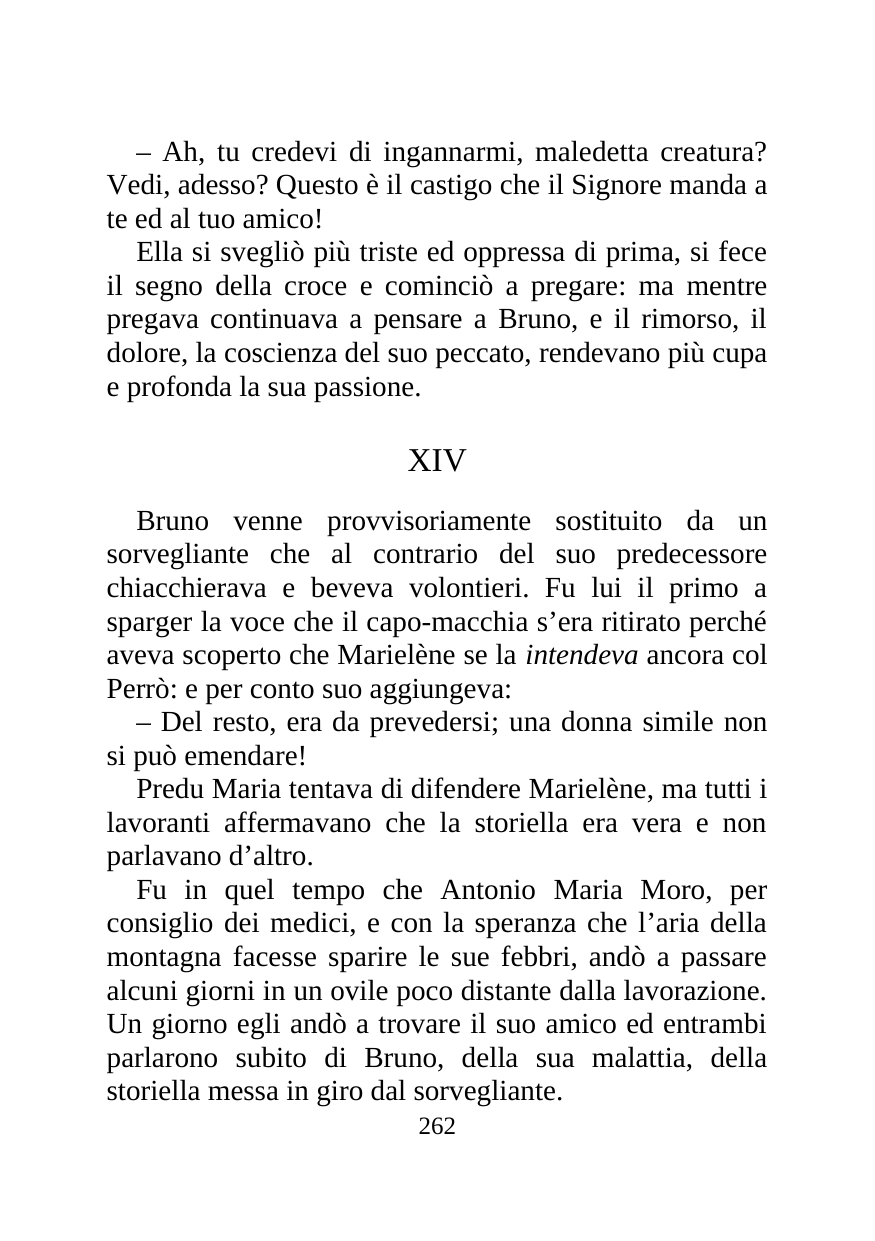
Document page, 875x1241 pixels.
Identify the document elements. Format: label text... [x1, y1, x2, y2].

text Predu Maria tentava di difendere Marielène, ma tutti i lavoranti affermavano che la storiella era vera e non parlavano d’altro. [106, 771, 768, 872]
subtitle XIV [106, 440, 768, 478]
text Ella si svegliò più triste ed oppressa di prima, si fece il segno della croce e cominciò a pregare: ma mentre pregava continuava a pensare a Bruno, e il rimorso, il dolore, la coscienza del suo peccato, rendevano più cupa e profonda la sua passione. [106, 234, 768, 402]
text Bruno venne provvisoriamente sostituito da un sorvegliante che al contrario del suo predecessore chiacchierava e beveva volontieri. Fu lui il primo a sparger la voce che il capo-macchia s’era ritirato perché aveva scoperto che Marielène se la intendeva ancora col Perrò: e per conto suo aggiungeva: [106, 503, 768, 704]
text – Del resto, era da prevedersi; una donna simile non si può emendare! [106, 704, 768, 771]
text – Ah, tu credevi di ingannarmi, maledetta creatura? Vedi, adesso? Questo è il castigo che il Signore manda a te ed al tuo amico! [106, 134, 768, 234]
text Fu in quel tempo che Antonio Maria Moro, per consiglio dei medici, e con la speranza che l’aria della montagna facesse sparire le sue febbri, andò a passare alcuni giorni in un ovile poco distante dalla lavorazione. Un giorno egli andò a trovare il suo amico ed entrambi parlarono subito di Bruno, della sua malattia, della storiella messa in giro dal sorvegliante. [106, 872, 768, 1107]
